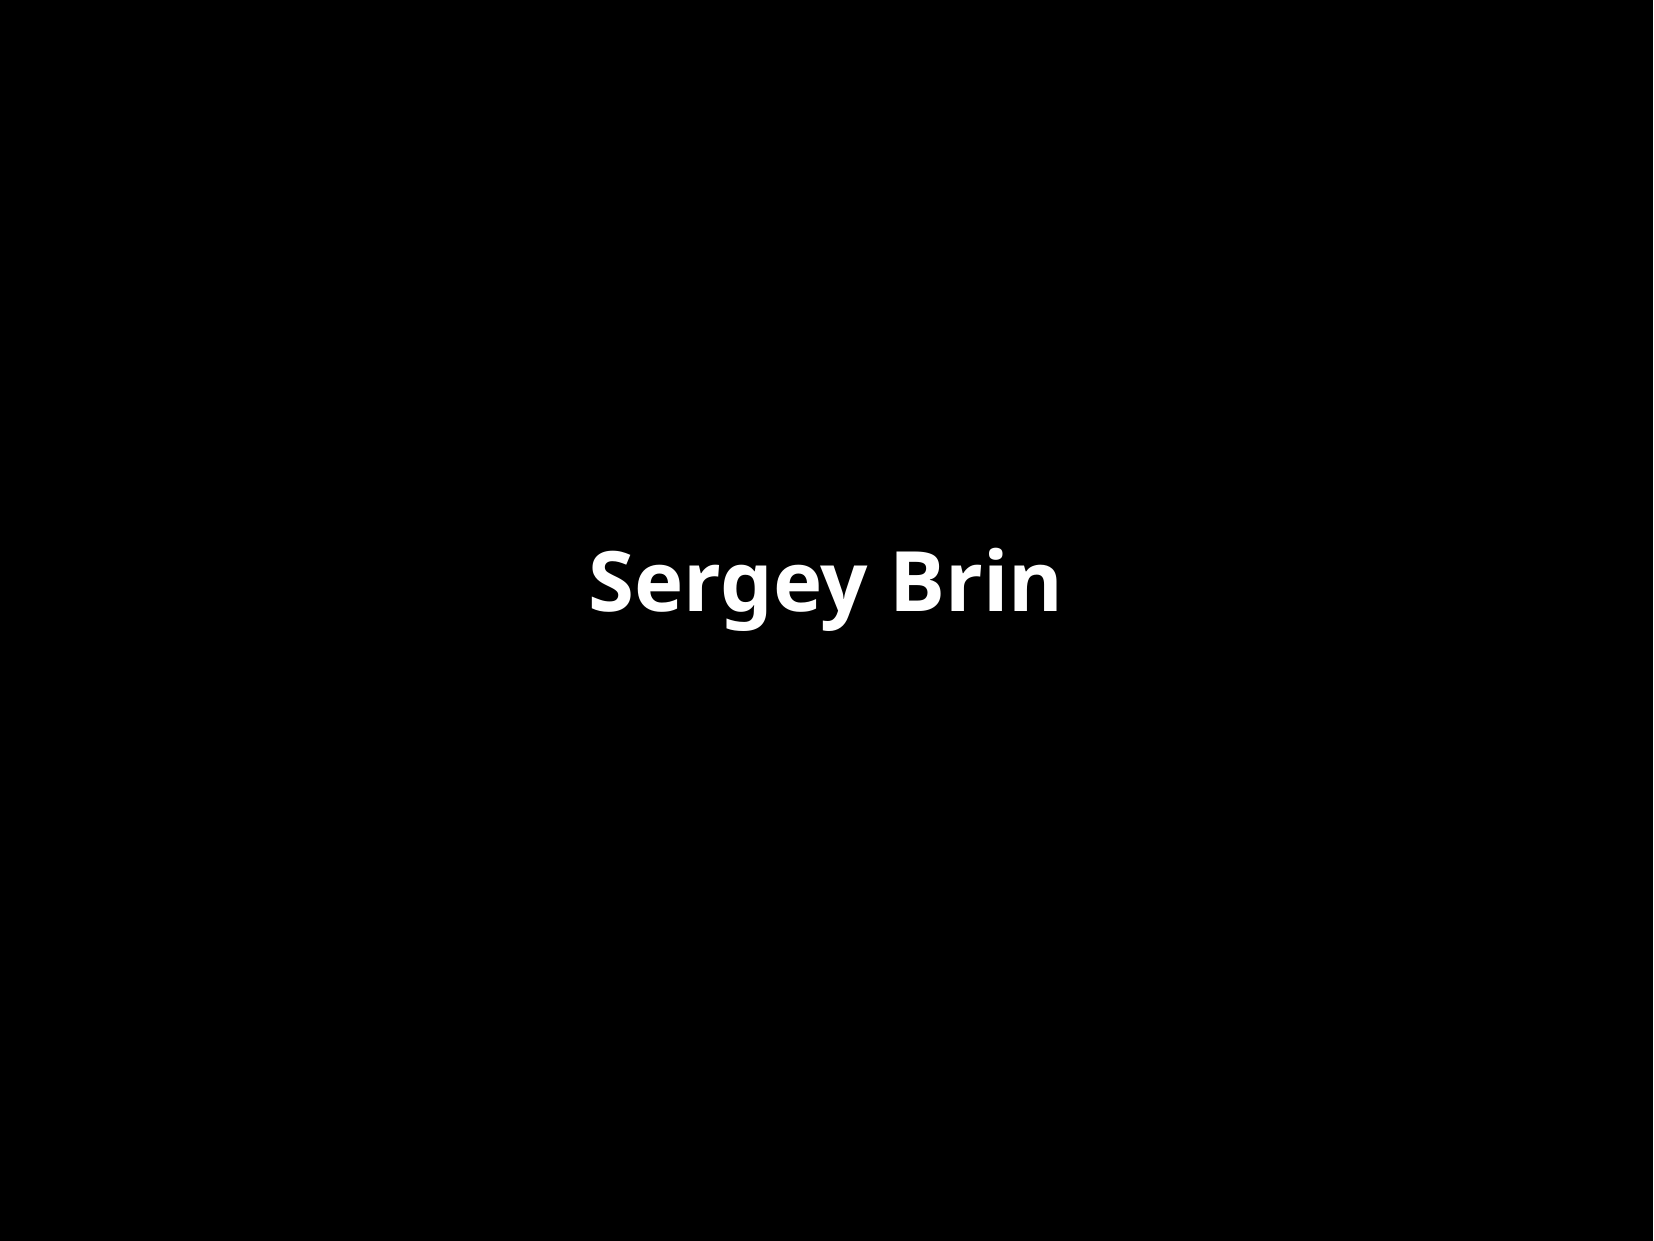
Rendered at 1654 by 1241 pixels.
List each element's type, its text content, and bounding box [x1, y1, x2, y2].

subtitle Sergey Brin [82, 49, 1571, 1109]
